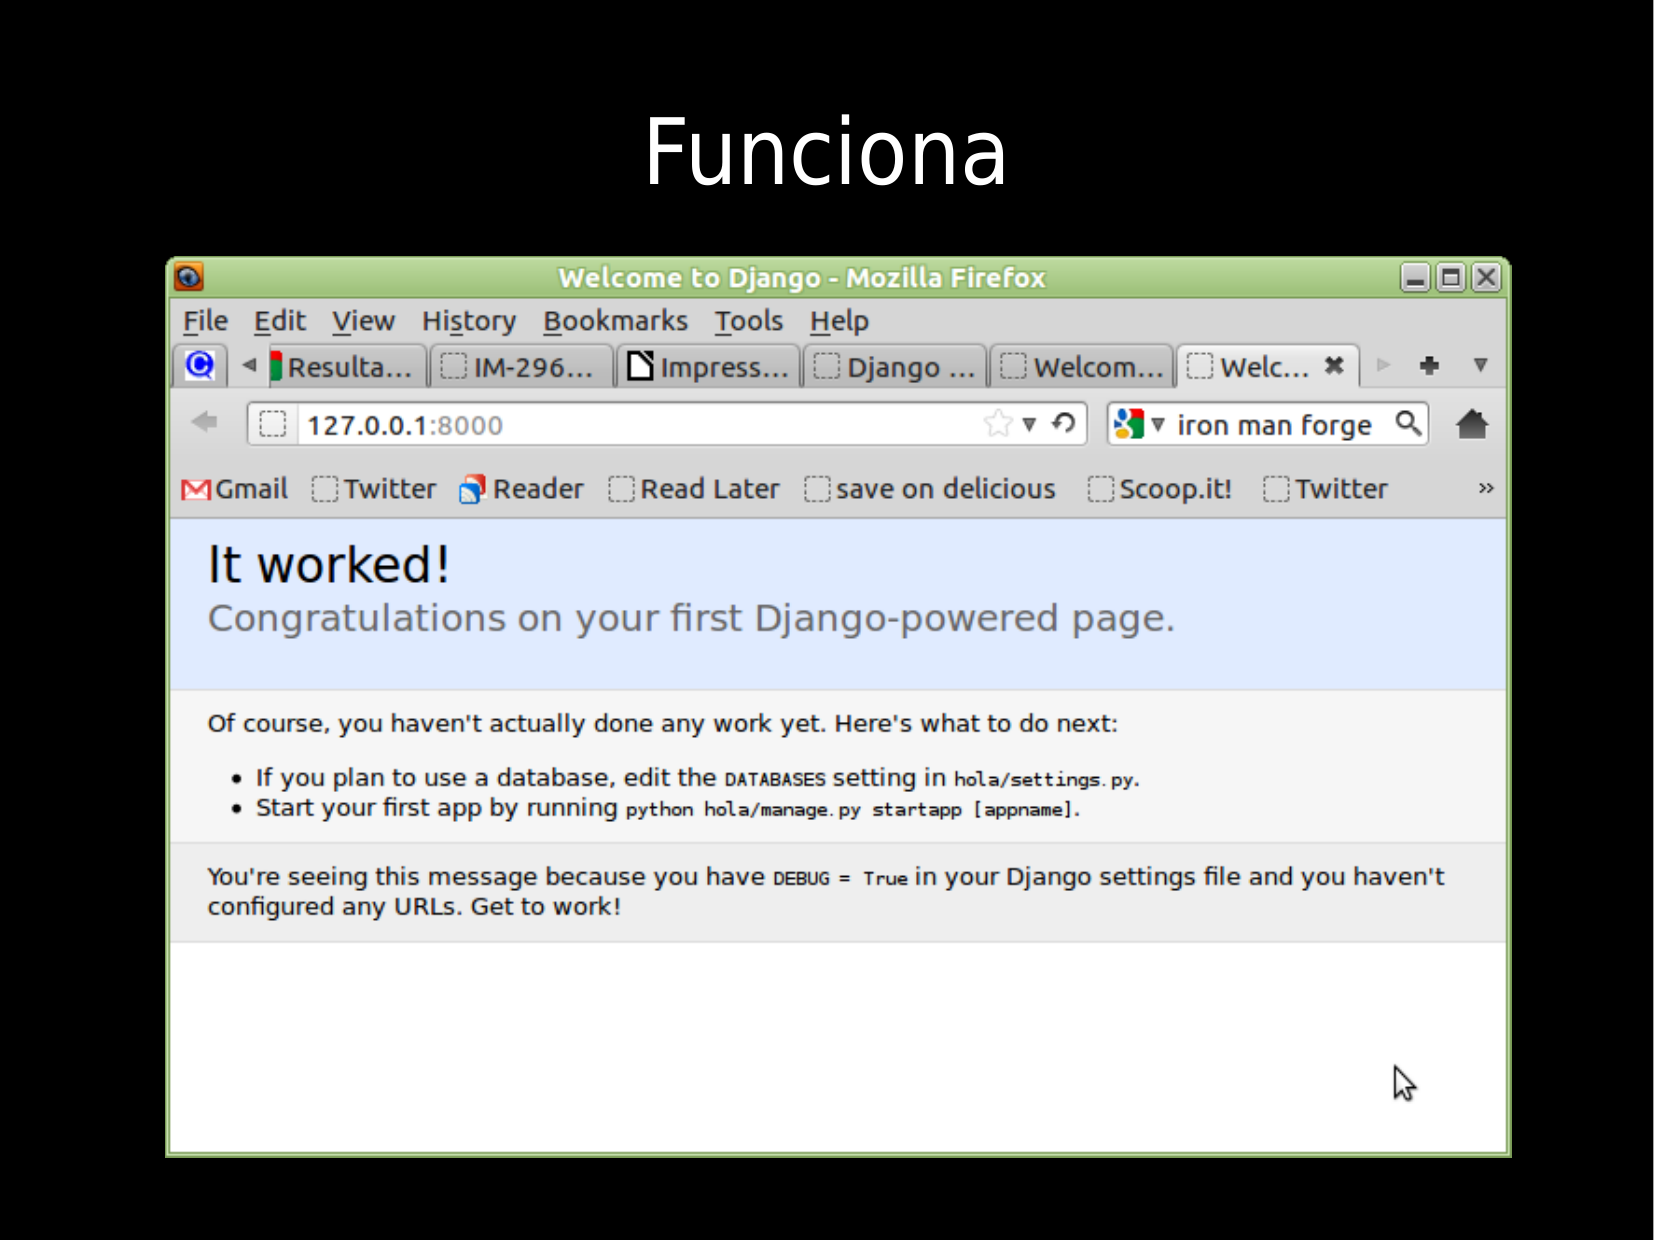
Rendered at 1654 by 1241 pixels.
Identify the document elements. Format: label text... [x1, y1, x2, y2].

title Funciona [82, 49, 1571, 257]
picture [165, 257, 1512, 1158]
